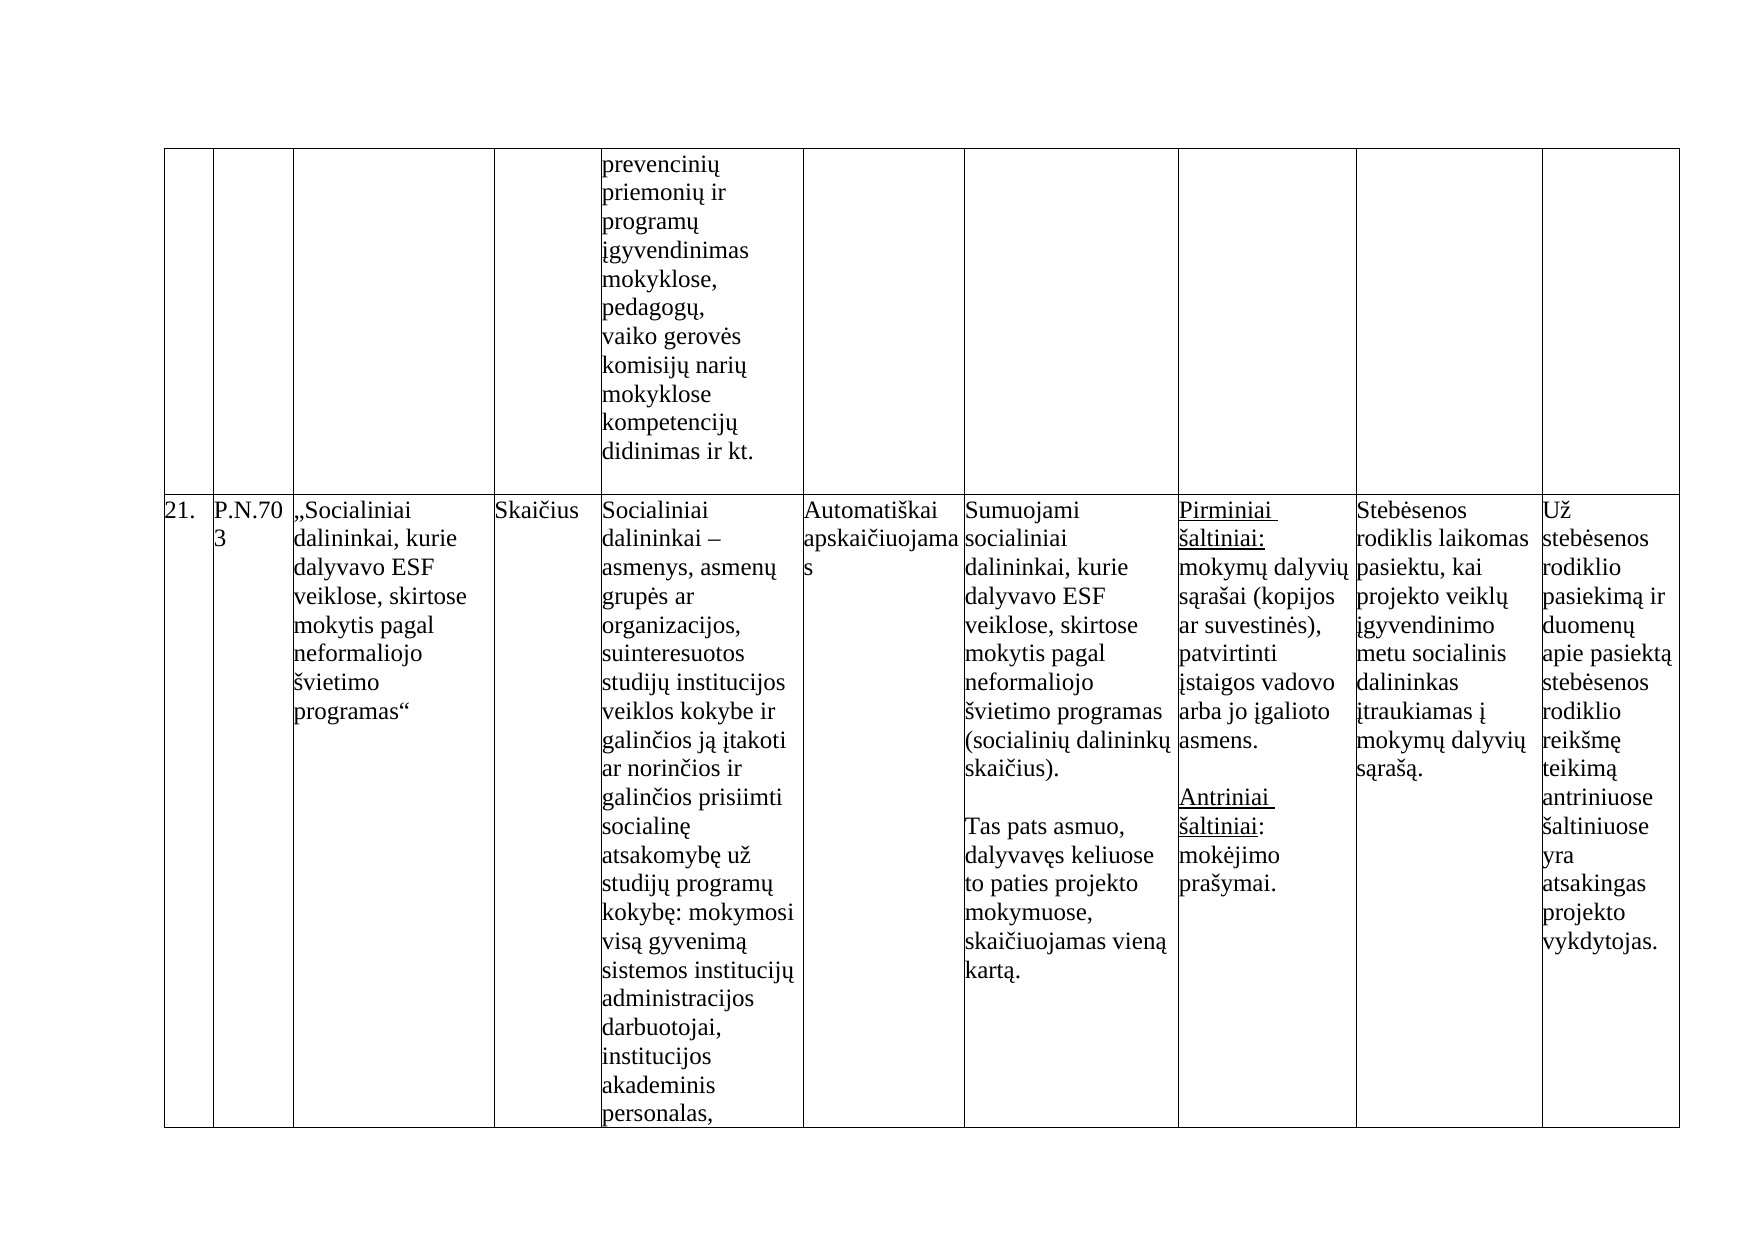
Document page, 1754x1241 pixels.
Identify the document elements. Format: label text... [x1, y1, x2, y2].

table_cell 21. [165, 495, 213, 1127]
table_cell [165, 149, 213, 494]
table_cell [1543, 149, 1679, 494]
table_cell [214, 149, 293, 494]
table_cell Automatiškai apskaičiuojamas [804, 495, 964, 1127]
table_cell Pirminiai šaltiniai: mokymų dalyvių sąrašai (kopijos ar suvestinės), patvirtinti įstaigos vadovo arba jo įgalioto asmens. Antriniai šaltiniai: mokėjimo prašymai. [1179, 495, 1356, 1127]
table_cell [965, 149, 1178, 494]
table_cell Stebėsenos rodiklis laikomas pasiektu, kai projekto veiklų įgyvendinimo metu socialinis dalininkas įtraukiamas į mokymų dalyvių sąrašą. [1357, 495, 1542, 1127]
table_cell [1179, 149, 1356, 494]
table_cell „Socialiniai dalininkai, kurie dalyvavo ESF veiklose, skirtose mokytis pagal neformaliojo švietimo programas“ [294, 495, 494, 1127]
table_cell Socialiniai dalininkai – asmenys, asmenų grupės ar organizacijos, suinteresuotos studijų institucijos veiklos kokybe ir galinčios ją įtakoti ar norinčios ir galinčios prisiimti socialinę atsakomybę už studijų programų kokybę: mokymosi visą gyvenimą sistemos institucijų administracijos darbuotojai, institucijos akademinis personalas, [602, 495, 803, 1127]
table_cell [294, 149, 494, 494]
table_cell [1357, 149, 1542, 494]
table_cell [804, 149, 964, 494]
table_cell Skaičius [495, 495, 601, 1127]
table_cell prevencinių priemonių ir programų įgyvendinimas mokyklose, pedagogų, vaiko gerovės komisijų narių mokyklose kompetencijų didinimas ir kt. [602, 149, 803, 494]
table_cell [495, 149, 601, 494]
table_cell Už stebėsenos rodiklio pasiekimą ir duomenų apie pasiektą stebėsenos rodiklio reikšmę teikimą antriniuose šaltiniuose yra atsakingas projekto vykdytojas. [1543, 495, 1679, 1127]
table_cell P.N.703 [214, 495, 293, 1127]
table_cell Sumuojami socialiniai dalininkai, kurie dalyvavo ESF veiklose, skirtose mokytis pagal neformaliojo švietimo programas (socialinių dalininkų skaičius). Tas pats asmuo, dalyvavęs keliuose to paties projekto mokymuose, skaičiuojamas vieną kartą. [965, 495, 1178, 1127]
